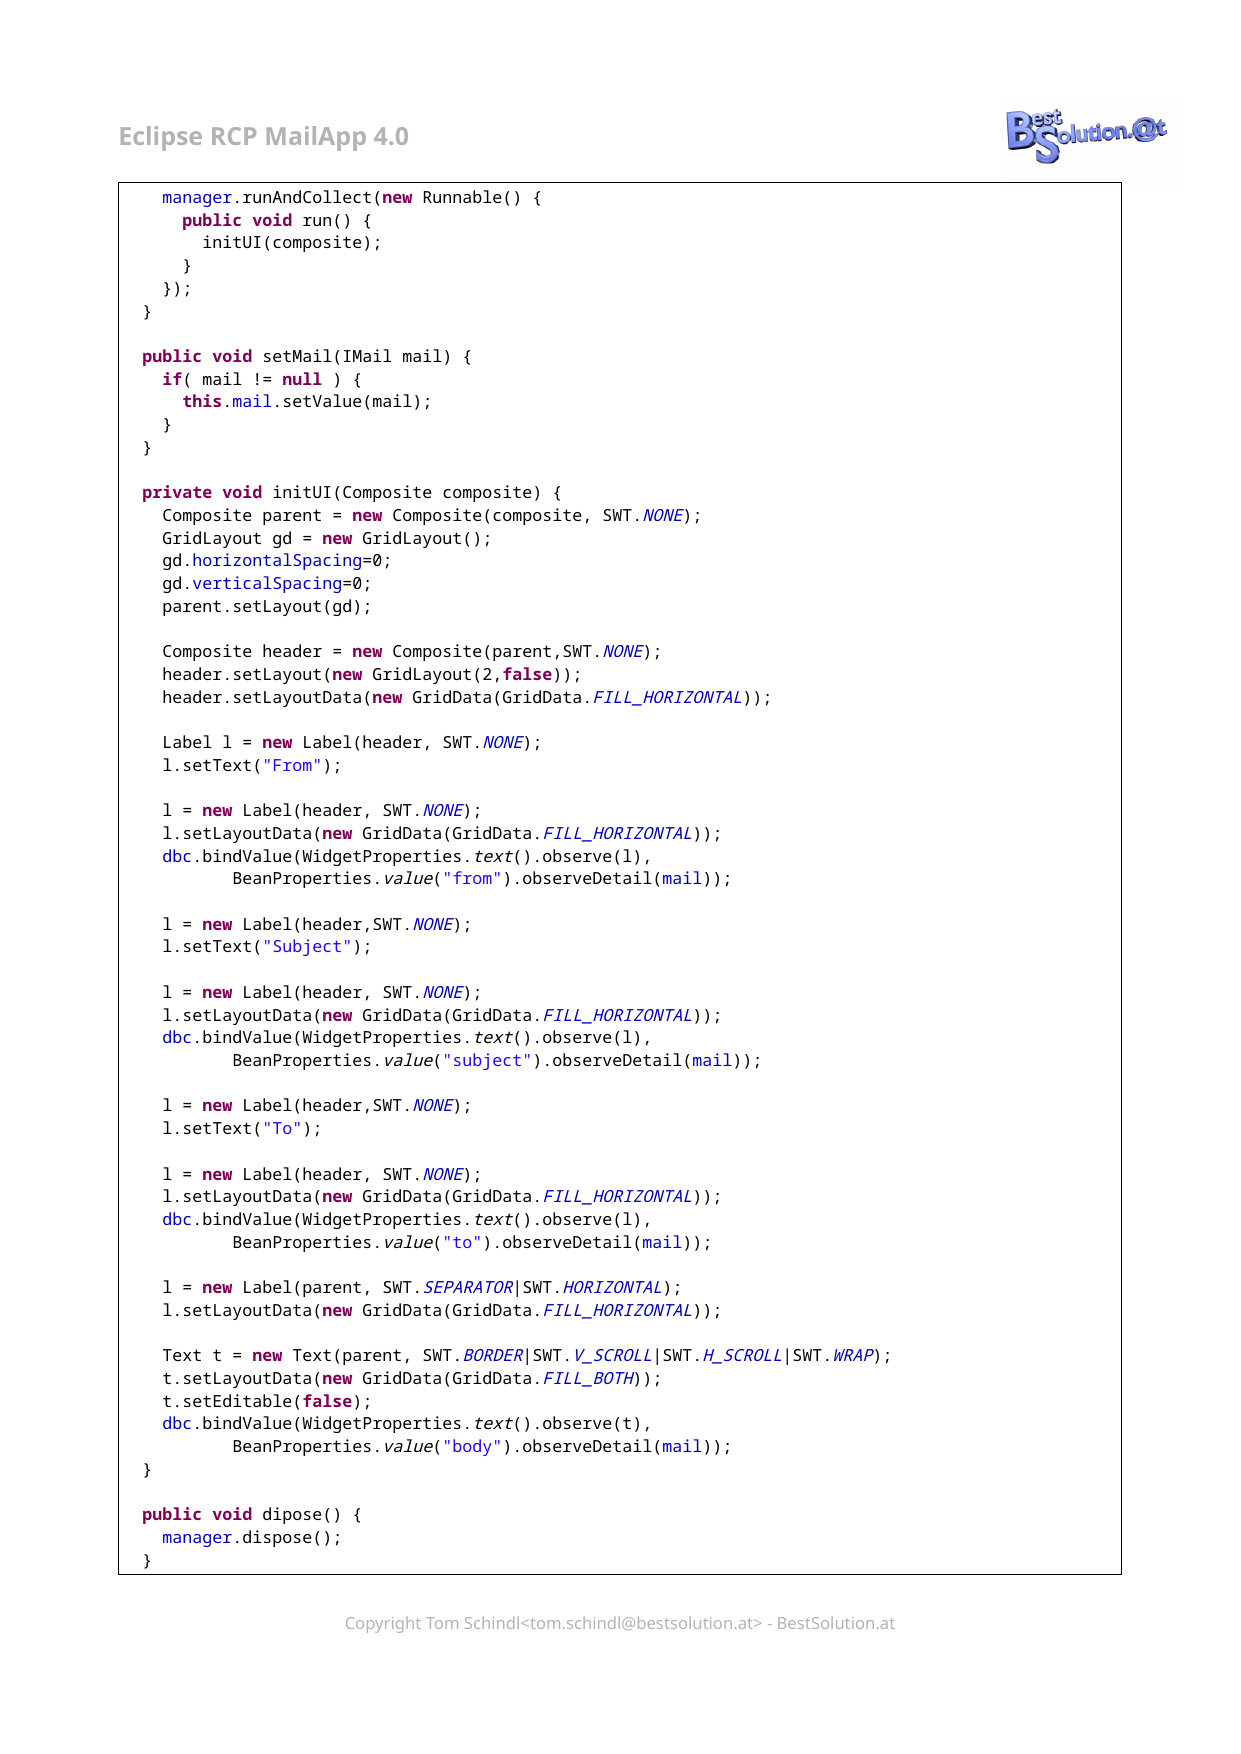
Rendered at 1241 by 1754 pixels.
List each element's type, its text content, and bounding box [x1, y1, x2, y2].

text } public void dipose() { manager.dispose(); } [119, 1453, 1121, 1574]
text } [119, 295, 1121, 322]
text parent.setLayout(gd); [119, 590, 1121, 617]
text dbc.bindValue(WidgetProperties.text().observe(l), [119, 1022, 1121, 1044]
text public void run() { [119, 204, 1121, 227]
text dbc.bindValue(WidgetProperties.text().observe(l), [119, 1203, 1121, 1226]
text header.setLayout(new GridLayout(2,false)); header.setLayoutData(new GridData(GridData.FILL_HORIZONTAL)); [119, 658, 1121, 708]
text l.setLayoutData(new GridData(GridData.FILL_HORIZONTAL)); [119, 999, 1121, 1022]
text Composite parent = new Composite(composite, SWT.NONE); [119, 499, 1121, 522]
text l = new Label(parent, SWT.SEPARATOR|SWT.HORIZONTAL); [119, 1272, 1121, 1294]
text this.mail.setValue(mail); } [119, 386, 1121, 431]
text l.setLayoutData(new GridData(GridData.FILL_HORIZONTAL)); [119, 1294, 1121, 1321]
picture [1002, 101, 1181, 191]
text l.setText("Subject"); [119, 931, 1121, 958]
text initUI(composite); [119, 227, 1121, 250]
text GridLayout gd = new GridLayout(); [119, 522, 1121, 545]
text manager.runAndCollect(new Runnable() { [119, 183, 1121, 204]
text l.setText("From"); [119, 749, 1121, 776]
text dbc.bindValue(WidgetProperties.text().observe(l), [119, 840, 1121, 863]
text BeanProperties.value("to").observeDetail(mail)); [119, 1226, 1121, 1253]
text l.setLayoutData(new GridData(GridData.FILL_HORIZONTAL)); [119, 817, 1121, 840]
text Text t = new Text(parent, SWT.BORDER|SWT.V_SCROLL|SWT.H_SCROLL|SWT.WRAP); [119, 1340, 1121, 1362]
text gd.verticalSpacing=0; [119, 568, 1121, 590]
text l = new Label(header, SWT.NONE); [119, 1158, 1121, 1181]
text } [119, 431, 1121, 458]
text l = new Label(header,SWT.NONE); [119, 1090, 1121, 1113]
text l.setText("To"); [119, 1113, 1121, 1139]
text }); [119, 272, 1121, 295]
text l.setLayoutData(new GridData(GridData.FILL_HORIZONTAL)); [119, 1181, 1121, 1203]
text private void initUI(Composite composite) { [119, 477, 1121, 499]
text t.setEditable(false); [119, 1385, 1121, 1408]
text BeanProperties.value("from").observeDetail(mail)); [119, 863, 1121, 889]
text l = new Label(header, SWT.NONE); [119, 976, 1121, 999]
text l = new Label(header, SWT.NONE); [119, 795, 1121, 817]
text public void setMail(IMail mail) { if( mail != null ) { [119, 341, 1121, 386]
text gd.horizontalSpacing=0; [119, 545, 1121, 568]
text dbc.bindValue(WidgetProperties.text().observe(t), [119, 1408, 1121, 1431]
text BeanProperties.value("subject").observeDetail(mail)); [119, 1044, 1121, 1071]
text t.setLayoutData(new GridData(GridData.FILL_BOTH)); [119, 1362, 1121, 1385]
text Composite header = new Composite(parent,SWT.NONE); [119, 636, 1121, 658]
text } [119, 250, 1121, 272]
text BeanProperties.value("body").observeDetail(mail)); [119, 1431, 1121, 1453]
text l = new Label(header,SWT.NONE); [119, 908, 1121, 931]
text Label l = new Label(header, SWT.NONE); [119, 727, 1121, 749]
